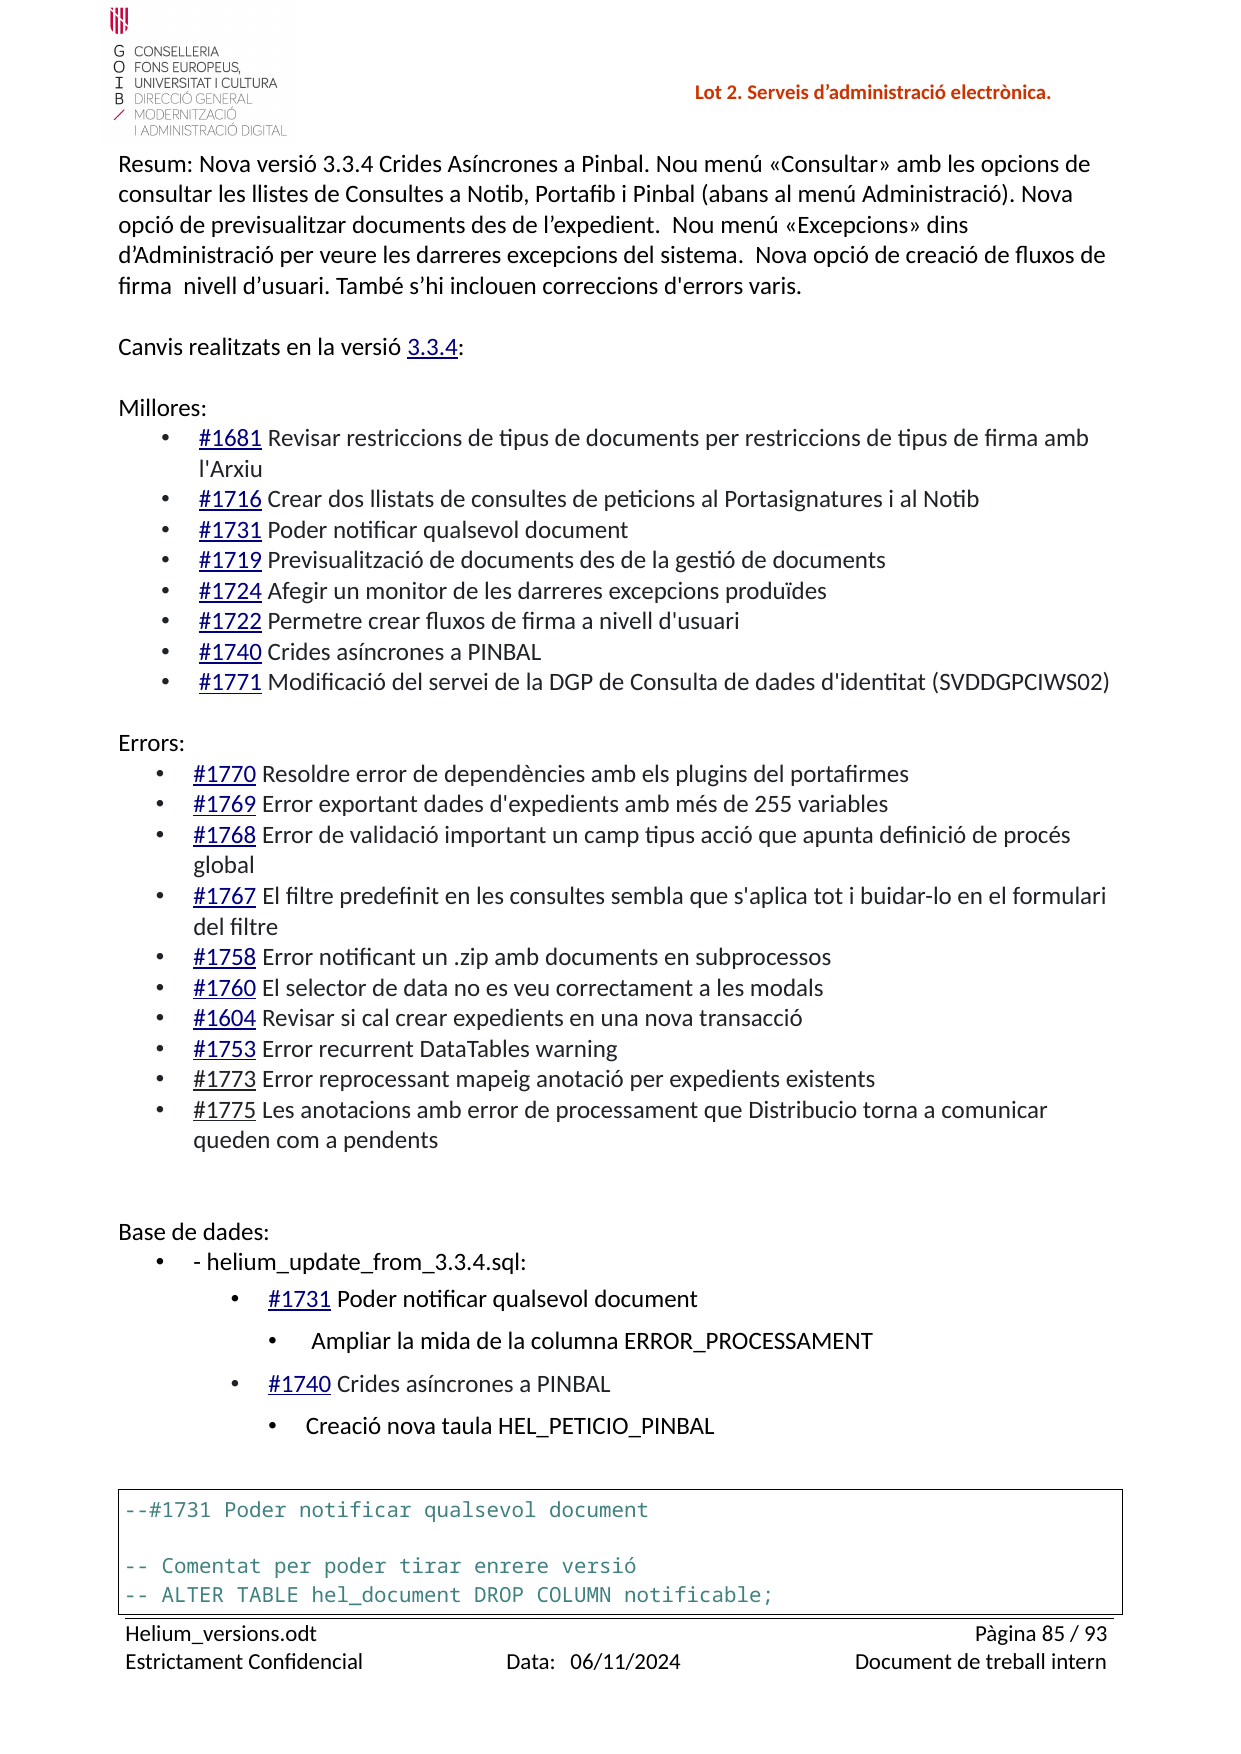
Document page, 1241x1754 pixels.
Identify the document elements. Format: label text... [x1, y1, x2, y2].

list #1771 Modificació del servei de la DGP de Consulta de dades d'identitat (SVDDGPCIWS02) [161, 667, 1122, 697]
list Ampliar la mida de la columna ERROR_PROCESSAMENT [268, 1325, 1122, 1356]
list #1724 Afegir un monitor de les darreres excepcions produïdes [161, 575, 1122, 606]
text Millores: [118, 392, 1122, 422]
text Resum: Nova versió 3.3.4 Crides Asíncrones a Pinbal. Nou menú «Consultar» amb les opcions de consultar les llistes de Consultes a Notib, Portafib i Pinbal (abans al menú Administració). Nova opció de previsualitzar documents des de l’expedient. Nou menú «Excepcions» dins d’Administració per veure les darreres excepcions del sistema. Nova opció de creació de fluxos de firma nivell d’usuari. També s’hi inclouen correccions d'errors varis. [118, 148, 1122, 300]
list #1753 Error recurrent DataTables warning [156, 1033, 1122, 1063]
list #1769 Error exportant dades d'expedients amb més de 255 variables [156, 789, 1122, 819]
list #1722 Permetre crear fluxos de firma a nivell d'usuari [161, 606, 1122, 636]
list #1604 Revisar si cal crear expedients en una nova transacció [156, 1002, 1122, 1033]
list - helium_update_from_3.3.4.sql: [156, 1246, 1122, 1277]
picture [100, 0, 297, 144]
list #1767 El filtre predefinit en les consultes sembla que s'aplica tot i buidar-lo en el formulari del filtre [156, 880, 1122, 941]
list #1773 Error reprocessant mapeig anotació per expedients existents [156, 1063, 1122, 1094]
list #1760 El selector de data no es veu correctament a les modals [156, 972, 1122, 1002]
list #1740 Crides asíncrones a PINBAL [161, 636, 1122, 667]
text Errors: [118, 728, 1122, 758]
list #1731 Poder notificar qualsevol document [161, 514, 1122, 544]
list #1775 Les anotacions amb error de processament que Distribucio torna a comunicar queden com a pendents [156, 1094, 1122, 1155]
list #1770 Resoldre error de dependències amb els plugins del portafirmes [156, 758, 1122, 789]
text Canvis realitzats en la versió 3.3.4: [118, 331, 1122, 361]
list #1768 Error de validació important un camp tipus acció que apunta definició de procés global [156, 819, 1122, 880]
list #1740 Crides asíncrones a PINBAL [231, 1368, 1122, 1398]
list Creació nova taula HEL_PETICIO_PINBAL [268, 1410, 1122, 1441]
table_header --#1731 Poder notificar qualsevol document -- Comentat per poder tirar enrere versió -- ALTER TABLE hel_document DROP COLUMN notificable; [119, 1490, 1122, 1614]
list #1719 Previsualització de documents des de la gestió de documents [161, 544, 1122, 575]
list #1758 Error notificant un .zip amb documents en subprocessos [156, 941, 1122, 972]
list #1681 Revisar restriccions de tipus de documents per restriccions de tipus de firma amb l'Arxiu [161, 422, 1122, 483]
list #1731 Poder notificar qualsevol document [231, 1283, 1122, 1313]
text Base de dades: [118, 1216, 1122, 1246]
list #1716 Crear dos llistats de consultes de peticions al Portasignatures i al Notib [161, 483, 1122, 514]
